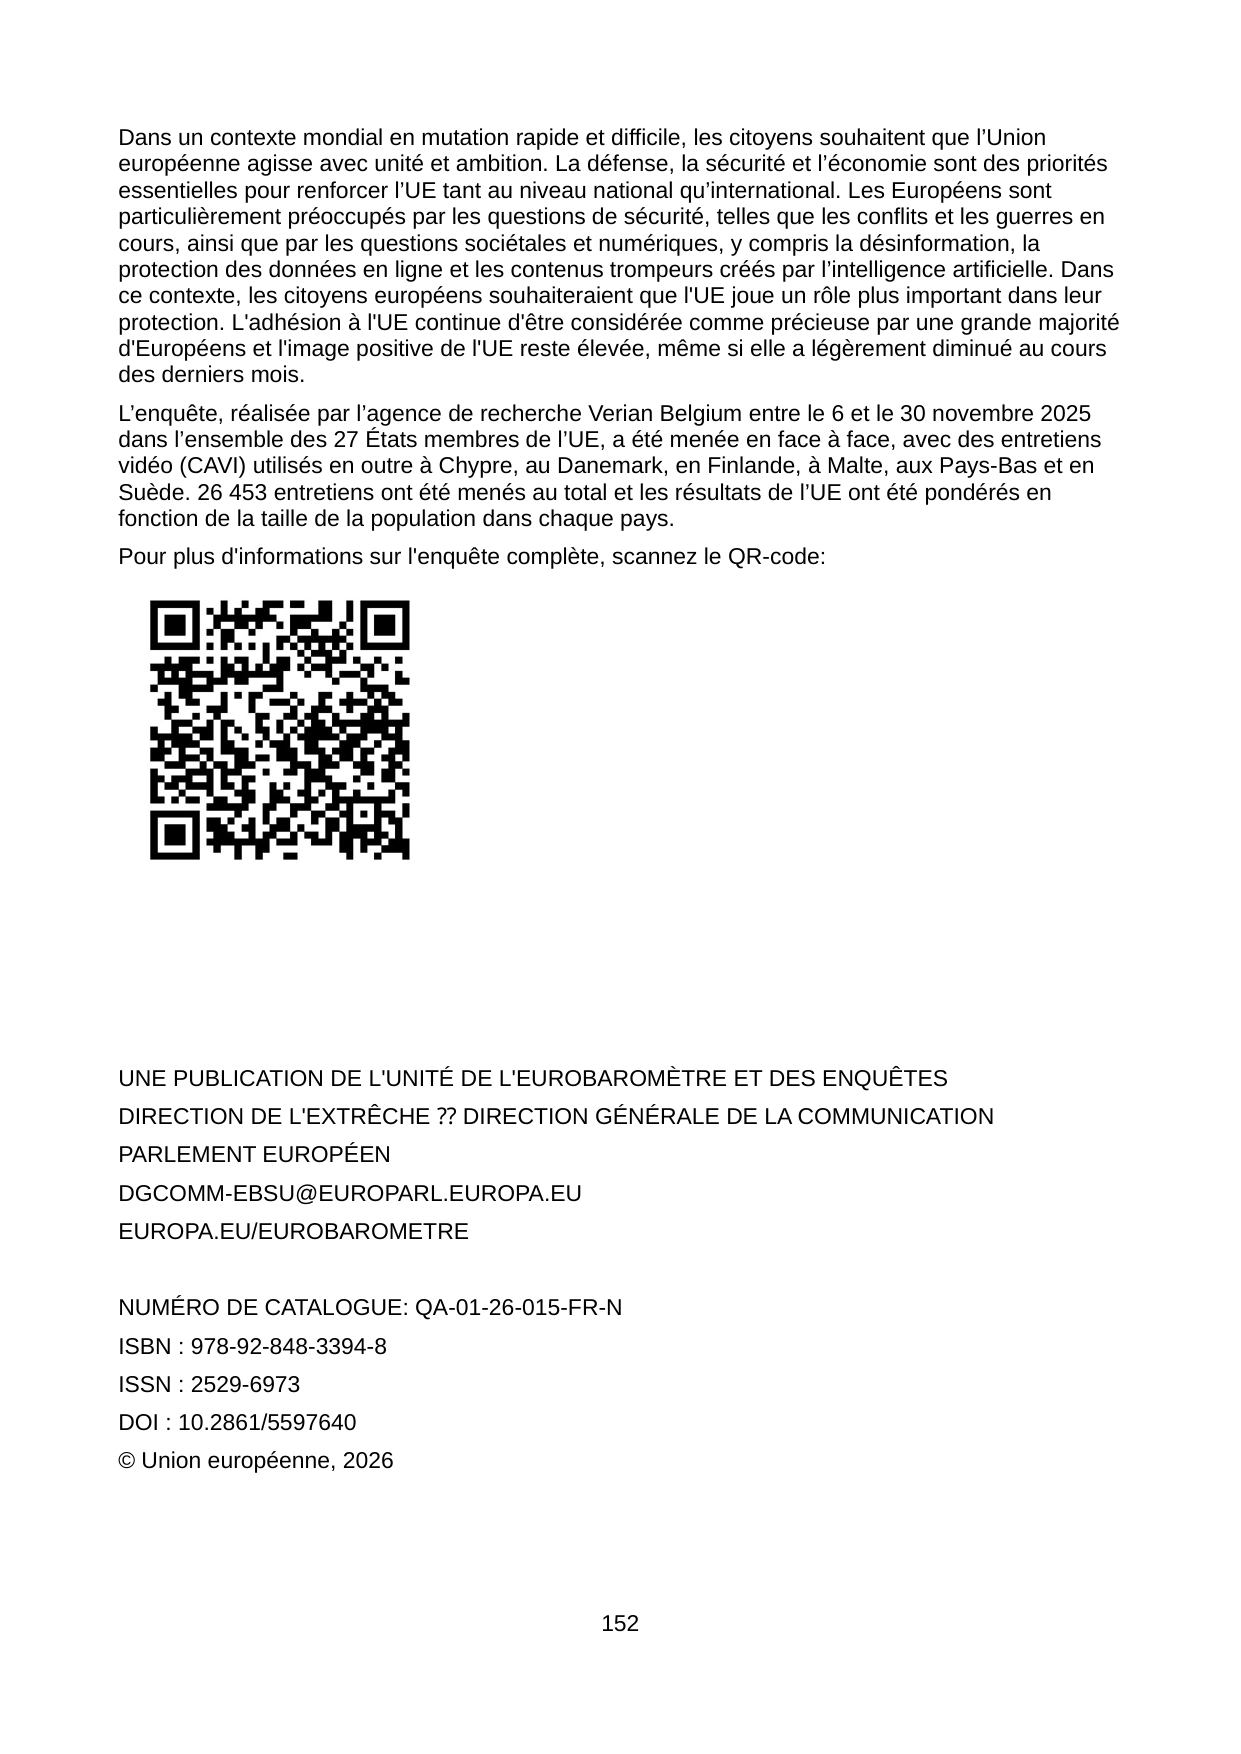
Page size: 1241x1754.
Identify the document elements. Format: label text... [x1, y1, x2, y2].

text DOI : 10.2861/5597640 [118, 1409, 1122, 1435]
text DGCOMM-EBSU@EUROPARL.EUROPA.EU [118, 1180, 1122, 1206]
text EUROPA.EU/EUROBAROMETRE [118, 1218, 1122, 1244]
text ISSN : 2529-6973 [118, 1371, 1122, 1397]
text ISBN : 978-92-848-3394-8 [118, 1333, 1122, 1359]
text NUMÉRO DE CATALOGUE: QA-01-26-015-FR-N [118, 1294, 1122, 1321]
text UNE PUBLICATION DE L'UNITÉ DE L'EUROBAROMÈTRE ET DES ENQUÊTES [118, 1065, 1122, 1091]
text Dans un contexte mondial en mutation rapide et difficile, les citoyens souhaitent que l’Union européenne agisse avec unité et ambition. La défense, la sécurité et l’économie sont des priorités essentielles pour renforcer l’UE tant au niveau national qu’international. Les Européens sont particulièrement préoccupés par les questions de sécurité, telles que les conflits et les guerres en cours, ainsi que par les questions sociétales et numériques, y compris la désinformation, la protection des données en ligne et les contenus trompeurs créés par l’intelligence artificielle. Dans ce contexte, les citoyens européens souhaiteraient que l'UE joue un rôle plus important dans leur protection. L'adhésion à l'UE continue d'être considérée comme précieuse par une grande majorité d'Européens et l'image positive de l'UE reste élevée, même si elle a légèrement diminué au cours des derniers mois. [118, 124, 1122, 388]
text Pour plus d'informations sur l'enquête complète, scannez le QR-code: [118, 543, 1122, 569]
text PARLEMENT EUROPÉEN [118, 1141, 1122, 1168]
picture [135, 585, 424, 874]
text L’enquête, réalisée par l’agence de recherche Verian Belgium entre le 6 et le 30 novembre 2025 dans l’ensemble des 27 États membres de l’UE, a été menée en face à face, avec des entretiens vidéo (CAVI) utilisés en outre à Chypre, au Danemark, en Finlande, à Malte, aux Pays-Bas et en Suède. 26 453 entretiens ont été menés au total et les résultats de l’UE ont été pondérés en fonction de la taille de la population dans chaque pays. [118, 399, 1122, 531]
text DIRECTION DE L'EXTRÊCHE ⁇ DIRECTION GÉNÉRALE DE LA COMMUNICATION [118, 1103, 1122, 1129]
text © Union européenne, 2026 [118, 1447, 1122, 1474]
